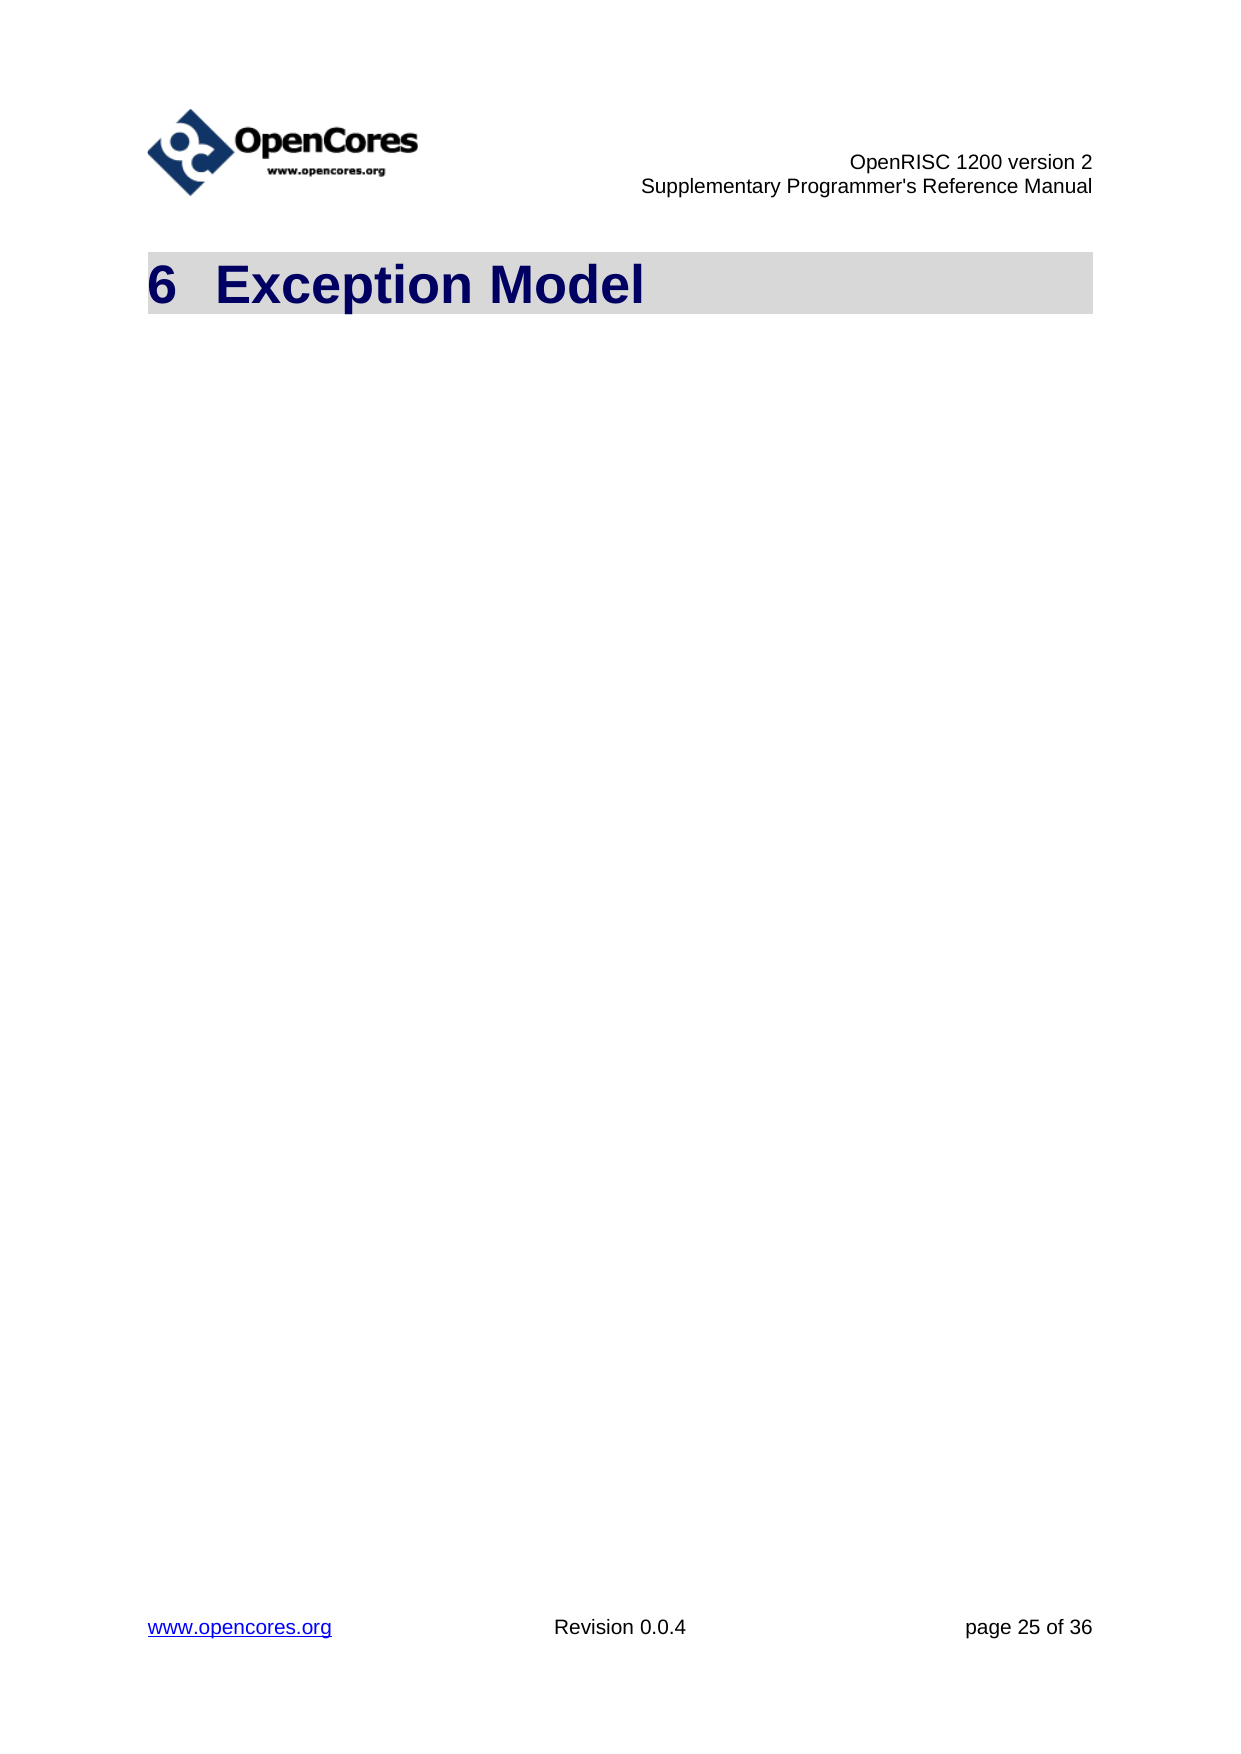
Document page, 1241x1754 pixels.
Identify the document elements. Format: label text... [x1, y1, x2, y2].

subtitle Exception Model [148, 252, 1093, 314]
picture [147, 109, 418, 196]
